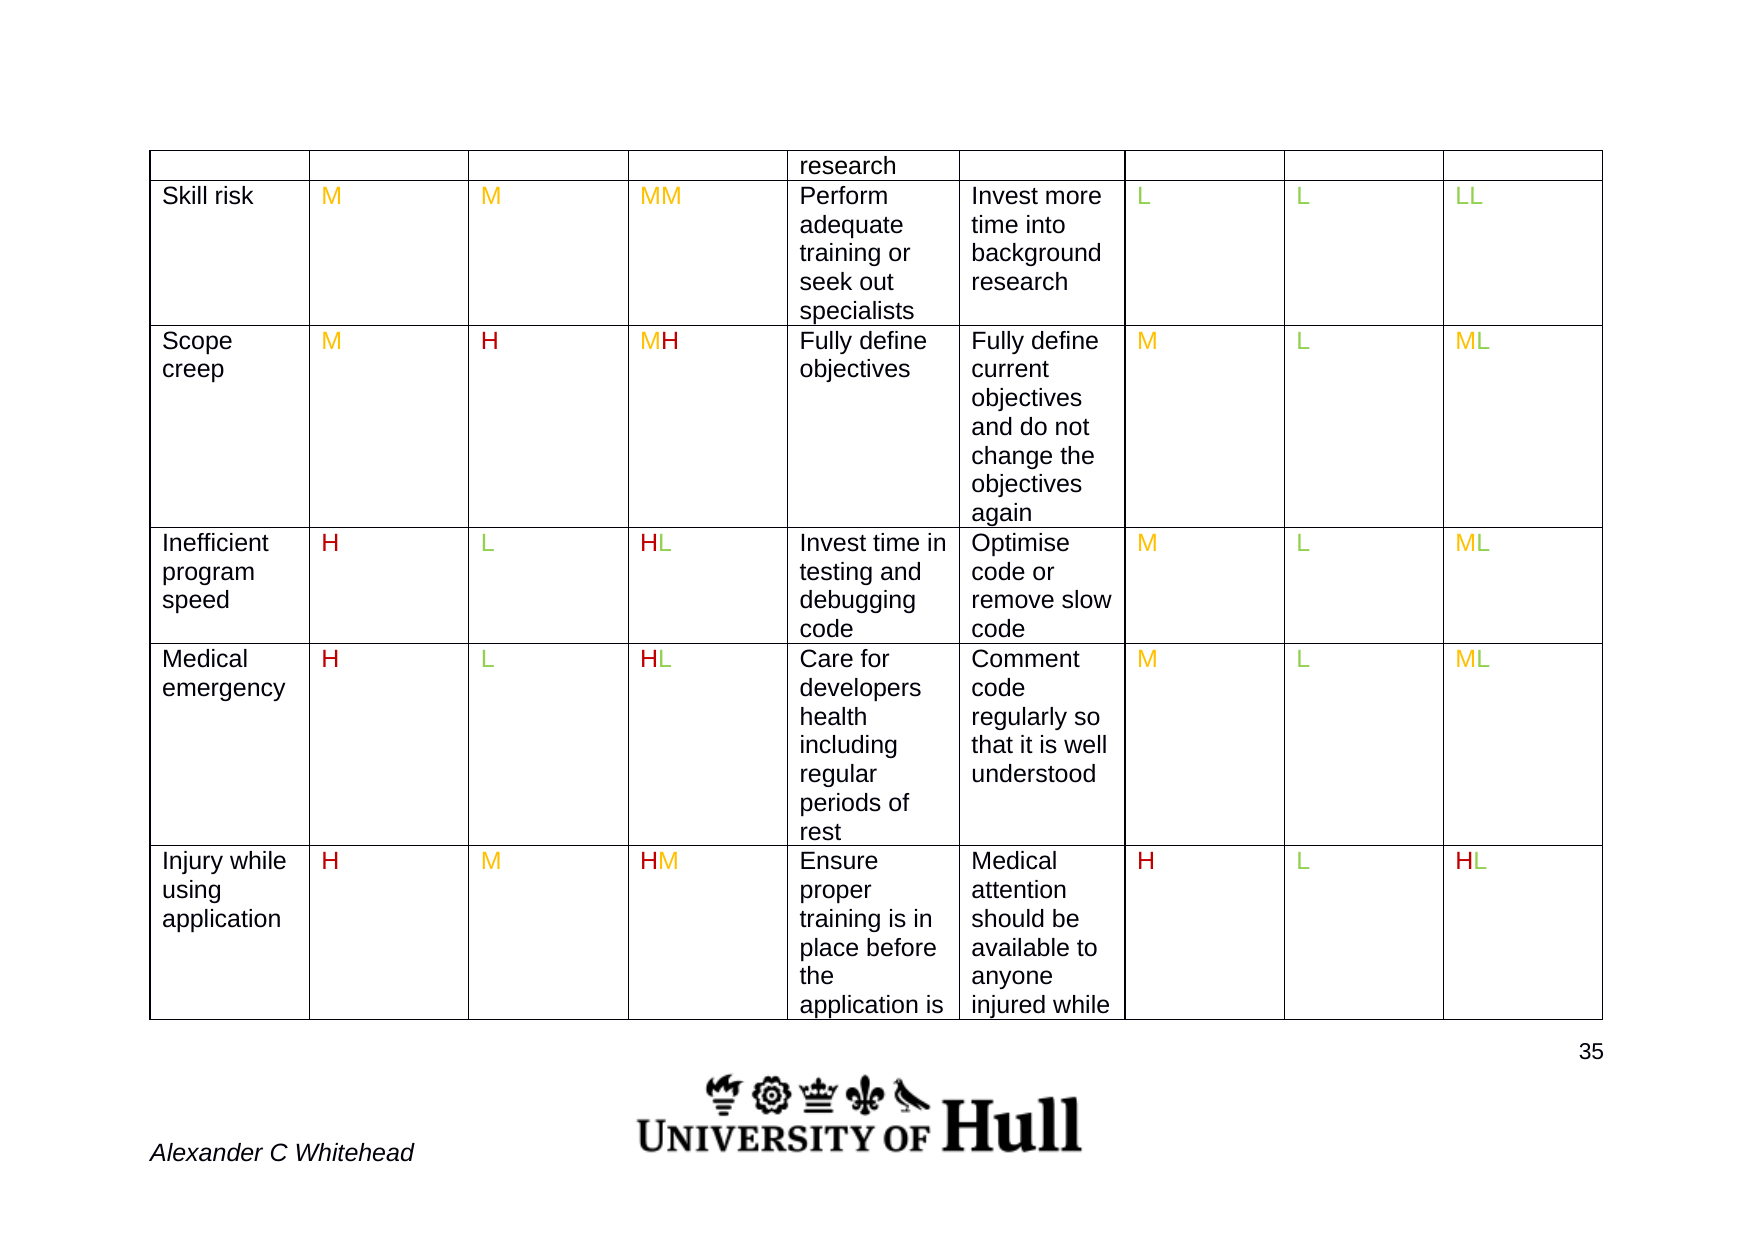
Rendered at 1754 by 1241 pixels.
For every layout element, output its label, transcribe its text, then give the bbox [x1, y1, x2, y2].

table_cell M [1126, 326, 1284, 527]
table_cell M [469, 181, 628, 324]
table_cell ML [1444, 644, 1602, 845]
table_cell M [1126, 528, 1284, 643]
table_cell M [310, 181, 468, 324]
table_cell L [469, 528, 628, 643]
table_cell Invest time in testing and debugging code [788, 528, 959, 643]
table_cell L [1285, 326, 1443, 527]
table_cell [151, 151, 309, 180]
table_cell L [469, 644, 628, 845]
table_cell HM [629, 846, 787, 1019]
table_cell M [1126, 644, 1284, 845]
table_cell H [1126, 846, 1284, 1019]
table_cell research [788, 151, 959, 180]
table_cell H [310, 644, 468, 845]
table_cell Inefficient program speed [151, 528, 309, 643]
table_cell H [310, 528, 468, 643]
table_cell [629, 151, 787, 180]
table_cell [469, 151, 628, 180]
table_cell Medical emergency [151, 644, 309, 845]
table_cell HL [629, 528, 787, 643]
table_cell [310, 151, 468, 180]
table_cell MH [629, 326, 787, 527]
table_cell Skill risk [151, 181, 309, 324]
table_cell HL [629, 644, 787, 845]
table_cell L [1285, 528, 1443, 643]
table_cell [1126, 151, 1284, 180]
table_cell MM [629, 181, 787, 324]
table_cell Ensure proper training is in place before the application is [788, 846, 959, 1019]
table_cell HL [1444, 846, 1602, 1019]
table_cell ML [1444, 528, 1602, 643]
table_cell Fully define current objectives and do not change the objectives again [960, 326, 1124, 527]
table_cell M [469, 846, 628, 1019]
table_cell Optimise code or remove slow code [960, 528, 1124, 643]
table_cell Comment code regularly so that it is well understood [960, 644, 1124, 845]
table_cell LL [1444, 181, 1602, 324]
table_cell L [1126, 181, 1284, 324]
table_cell Perform adequate training or seek out specialists [788, 181, 959, 324]
table_cell Fully define objectives [788, 326, 959, 527]
table_cell Care for developers health including regular periods of rest [788, 644, 959, 845]
table_cell [960, 151, 1124, 180]
table_cell [1285, 151, 1443, 180]
table_cell L [1285, 846, 1443, 1019]
table_cell M [310, 326, 468, 527]
table_cell Injury while using application [151, 846, 309, 1019]
table_cell H [469, 326, 628, 527]
picture [630, 1064, 1091, 1162]
table_cell L [1285, 181, 1443, 324]
table_cell Medical attention should be available to anyone injured while [960, 846, 1124, 1019]
table_cell L [1285, 644, 1443, 845]
table_cell Scope creep [151, 326, 309, 527]
table_cell [1444, 151, 1602, 180]
table_cell H [310, 846, 468, 1019]
table_cell Invest more time into background research [960, 181, 1124, 324]
table_cell ML [1444, 326, 1602, 527]
